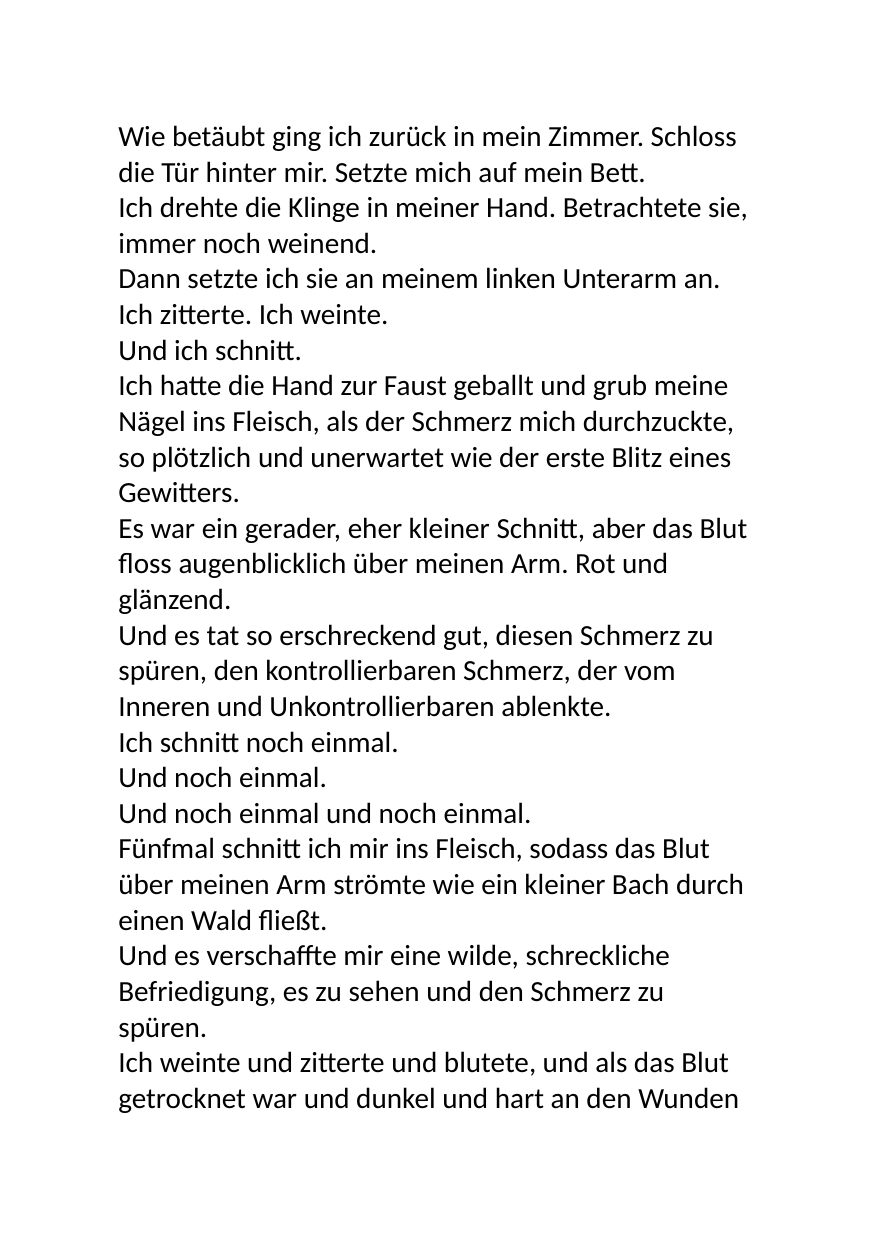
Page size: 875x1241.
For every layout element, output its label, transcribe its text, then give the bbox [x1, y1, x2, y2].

text Und es verschaffte mir eine wilde, schreckliche Befriedigung, es zu sehen und den Schmerz zu spüren. [118, 937, 756, 1044]
text Wie betäubt ging ich zurück in mein Zimmer. Schloss die Tür hinter mir. Setzte mich auf mein Bett. [118, 118, 756, 189]
text Ich drehte die Klinge in meiner Hand. Betrachtete sie, immer noch weinend. [118, 189, 756, 261]
text Ich hatte die Hand zur Faust geballt und grub meine Nägel ins Fleisch, als der Schmerz mich durchzuckte, so plötzlich und unerwartet wie der erste Blitz eines Gewitters. [118, 367, 756, 510]
text Ich weinte und zitterte und blutete, und als das Blut getrocknet war und dunkel und hart an den Wunden [118, 1044, 756, 1116]
text Und es tat so erschreckend gut, diesen Schmerz zu spüren, den kontrollierbaren Schmerz, der vom Inneren und Unkontrollierbaren ablenkte. [118, 617, 756, 724]
text Ich zitterte. Ich weinte. [118, 296, 756, 332]
text Und ich schnitt. [118, 332, 756, 367]
text Ich schnitt noch einmal. [118, 724, 756, 759]
text Es war ein gerader, eher kleiner Schnitt, aber das Blut floss augenblicklich über meinen Arm. Rot und glänzend. [118, 510, 756, 617]
text Dann setzte ich sie an meinem linken Unterarm an. [118, 261, 756, 296]
text Und noch einmal. [118, 759, 756, 795]
text Fünfmal schnitt ich mir ins Fleisch, sodass das Blut über meinen Arm strömte wie ein kleiner Bach durch einen Wald fließt. [118, 831, 756, 937]
text Und noch einmal und noch einmal. [118, 795, 756, 831]
